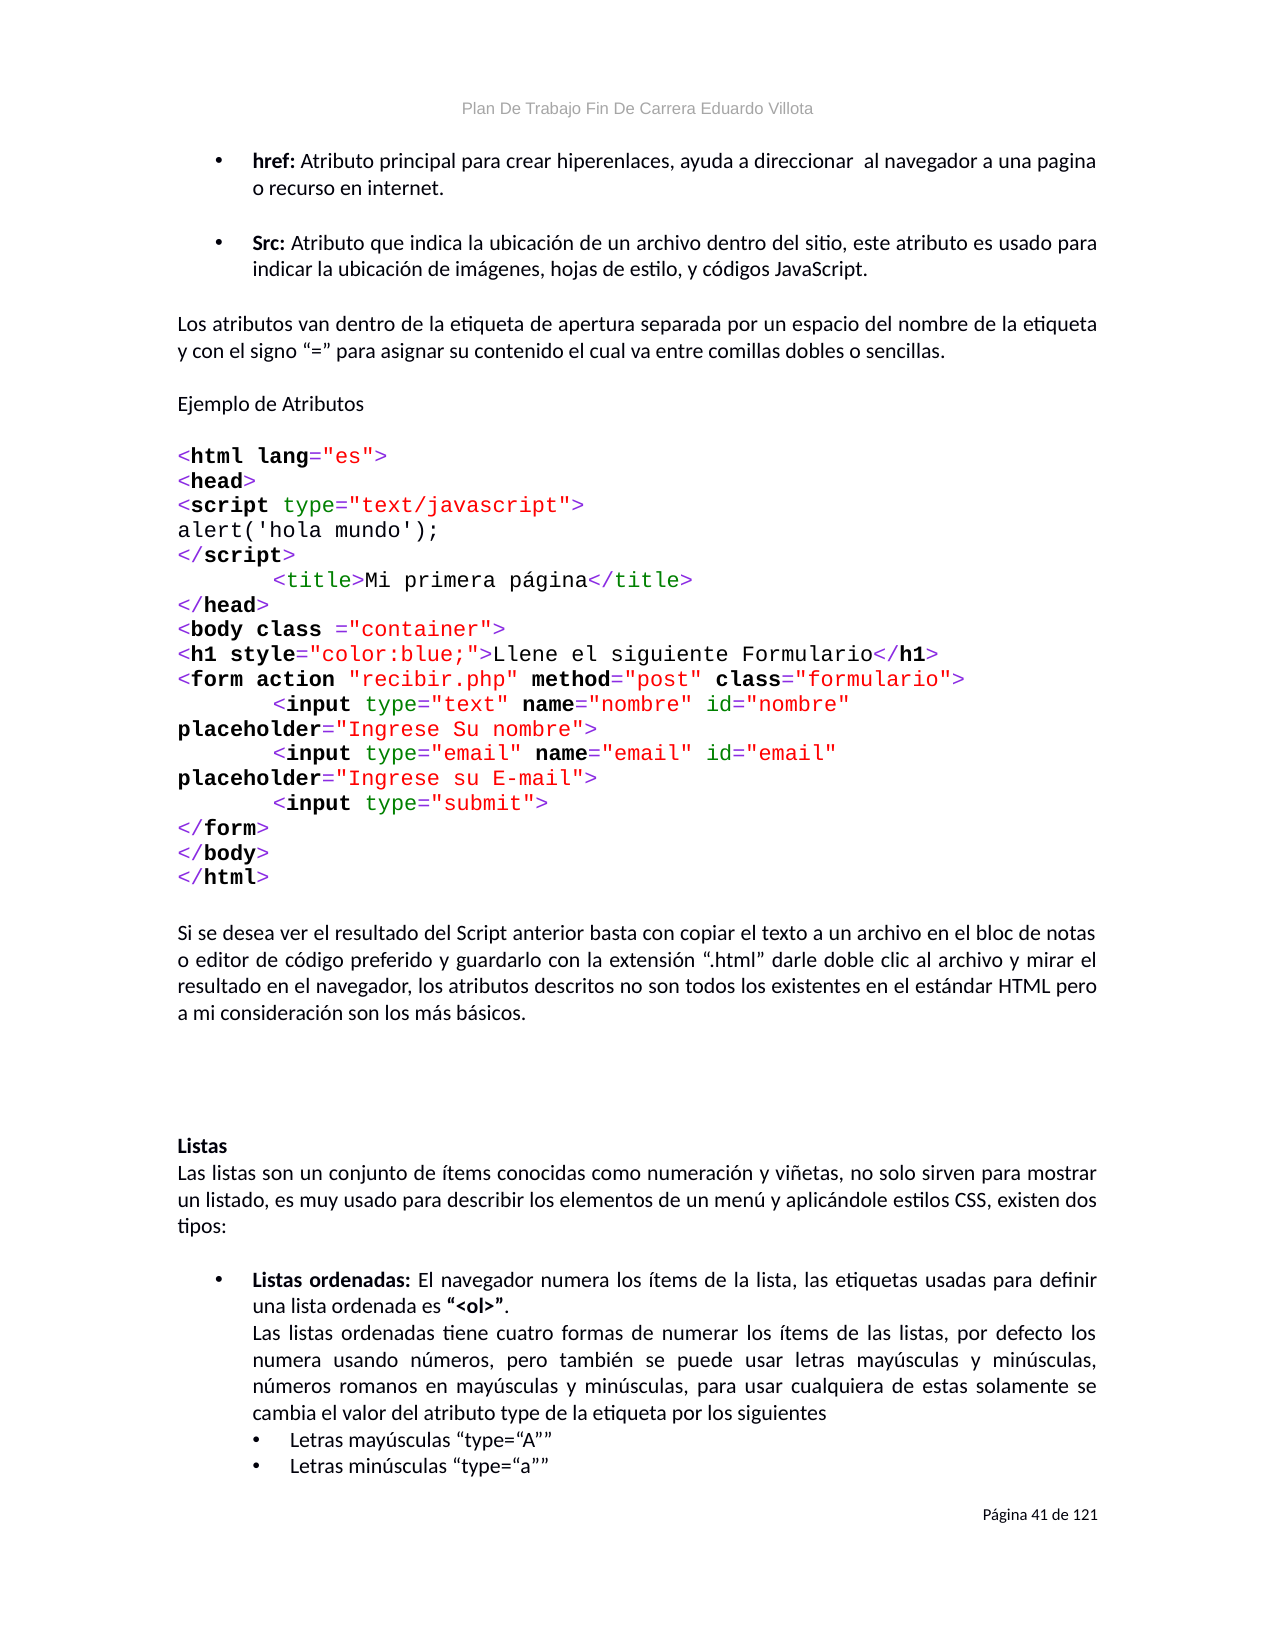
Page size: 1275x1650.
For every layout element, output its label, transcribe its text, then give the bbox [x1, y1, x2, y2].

text Listas [177, 1133, 1098, 1159]
text Ejemplo de Atributos [177, 390, 1098, 417]
text </body> [177, 842, 1098, 866]
text <input type="text" name="nombre" id="nombre" placeholder="Ingrese Su nombre"> [177, 693, 1098, 742]
text Los atributos van dentro de la etiqueta de apertura separada por un espacio del nombre de la etiqueta y con el signo “=” para asignar su contenido el cual va entre comillas dobles o sencillas. [177, 310, 1098, 364]
text <script type="text/javascript"> [177, 494, 1098, 519]
text </script> [177, 544, 1098, 569]
list Letras minúsculas “type=“a”” [252, 1453, 1098, 1479]
text <body class ="container"> [177, 618, 1098, 643]
text </form> [177, 817, 1098, 842]
list Listas ordenadas: El navegador numera los ítems de la lista, las etiquetas usadas para definir una lista ordenada es “<ol>”. [215, 1266, 1098, 1319]
text </head> [177, 594, 1098, 618]
list href: Atributo principal para crear hiperenlaces, ayuda a direccionar al navegador a una pagina o recurso en internet. [215, 148, 1098, 201]
text Si se desea ver el resultado del Script anterior basta con copiar el texto a un archivo en el bloc de notas o editor de código preferido y guardarlo con la extensión “.html” darle doble clic al archivo y mirar el resultado en el navegador, los atributos descritos no son todos los existentes en el estándar HTML pero a mi consideración son los más básicos. [177, 919, 1098, 1026]
text <input type="email" name="email" id="email" placeholder="Ingrese su E-mail"> [177, 742, 1098, 792]
list Las listas ordenadas tiene cuatro formas de numerar los ítems de las listas, por defecto los numera usando números, pero también se puede usar letras mayúsculas y minúsculas, números romanos en mayúsculas y minúsculas, para usar cualquiera de estas solamente se cambia el valor del atributo type de la etiqueta por los siguientes [215, 1319, 1098, 1426]
text Las listas son un conjunto de ítems conocidas como numeración y viñetas, no solo sirven para mostrar un listado, es muy usado para describir los elementos de un menú y aplicándole estilos CSS, existen dos tipos: [177, 1159, 1098, 1239]
list Letras mayúsculas “type=“A”” [252, 1426, 1098, 1453]
text <head> [177, 470, 1098, 494]
text <title>Mi primera página</title> [177, 569, 1098, 594]
text <input type="submit"> [177, 792, 1098, 817]
list Src: Atributo que indica la ubicación de un archivo dentro del sitio, este atributo es usado para indicar la ubicación de imágenes, hojas de estilo, y códigos JavaScript. [215, 229, 1098, 282]
text <form action "recibir.php" method="post" class="formulario"> [177, 668, 1098, 693]
text <html lang="es"> [177, 445, 1098, 470]
text <h1 style="color:blue;">Llene el siguiente Formulario</h1> [177, 643, 1098, 668]
text alert('hola mundo'); [177, 519, 1098, 544]
text </html> [177, 866, 1098, 891]
